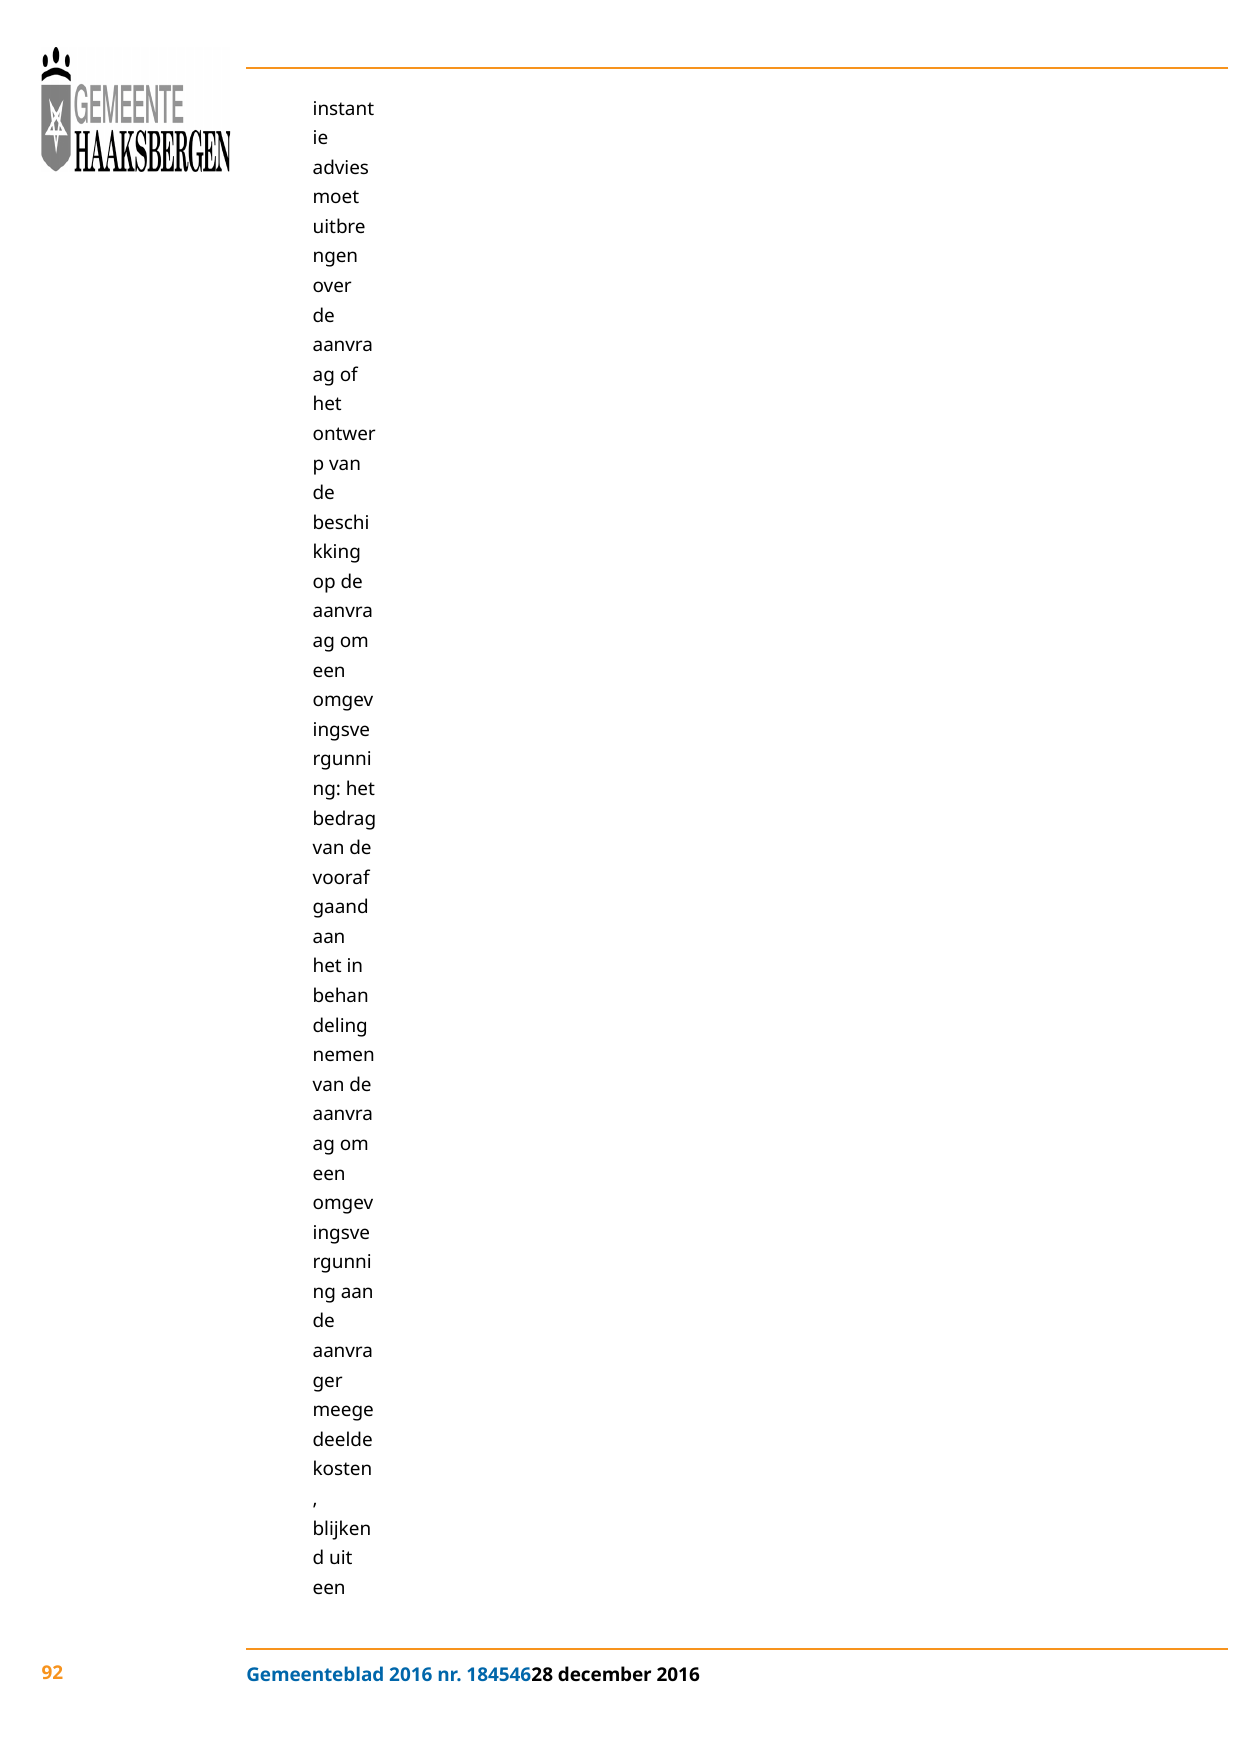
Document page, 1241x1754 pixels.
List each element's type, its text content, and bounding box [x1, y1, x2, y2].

table_cell instantie advies moet uitbrengen over de aanvraag of het ontwerp van de beschikking op de aanvraag om een omgevingsvergunning: het bedrag van de voorafgaand aan het in behandeling nemen van de aanvraag om een omgevingsvergunning aan de aanvrager meegedeelde kosten, blijkend uit een [313, 95, 377, 1600]
table_cell [377, 95, 442, 1600]
picture [41, 47, 231, 172]
table_cell [442, 95, 506, 1600]
table_cell [248, 95, 312, 1600]
